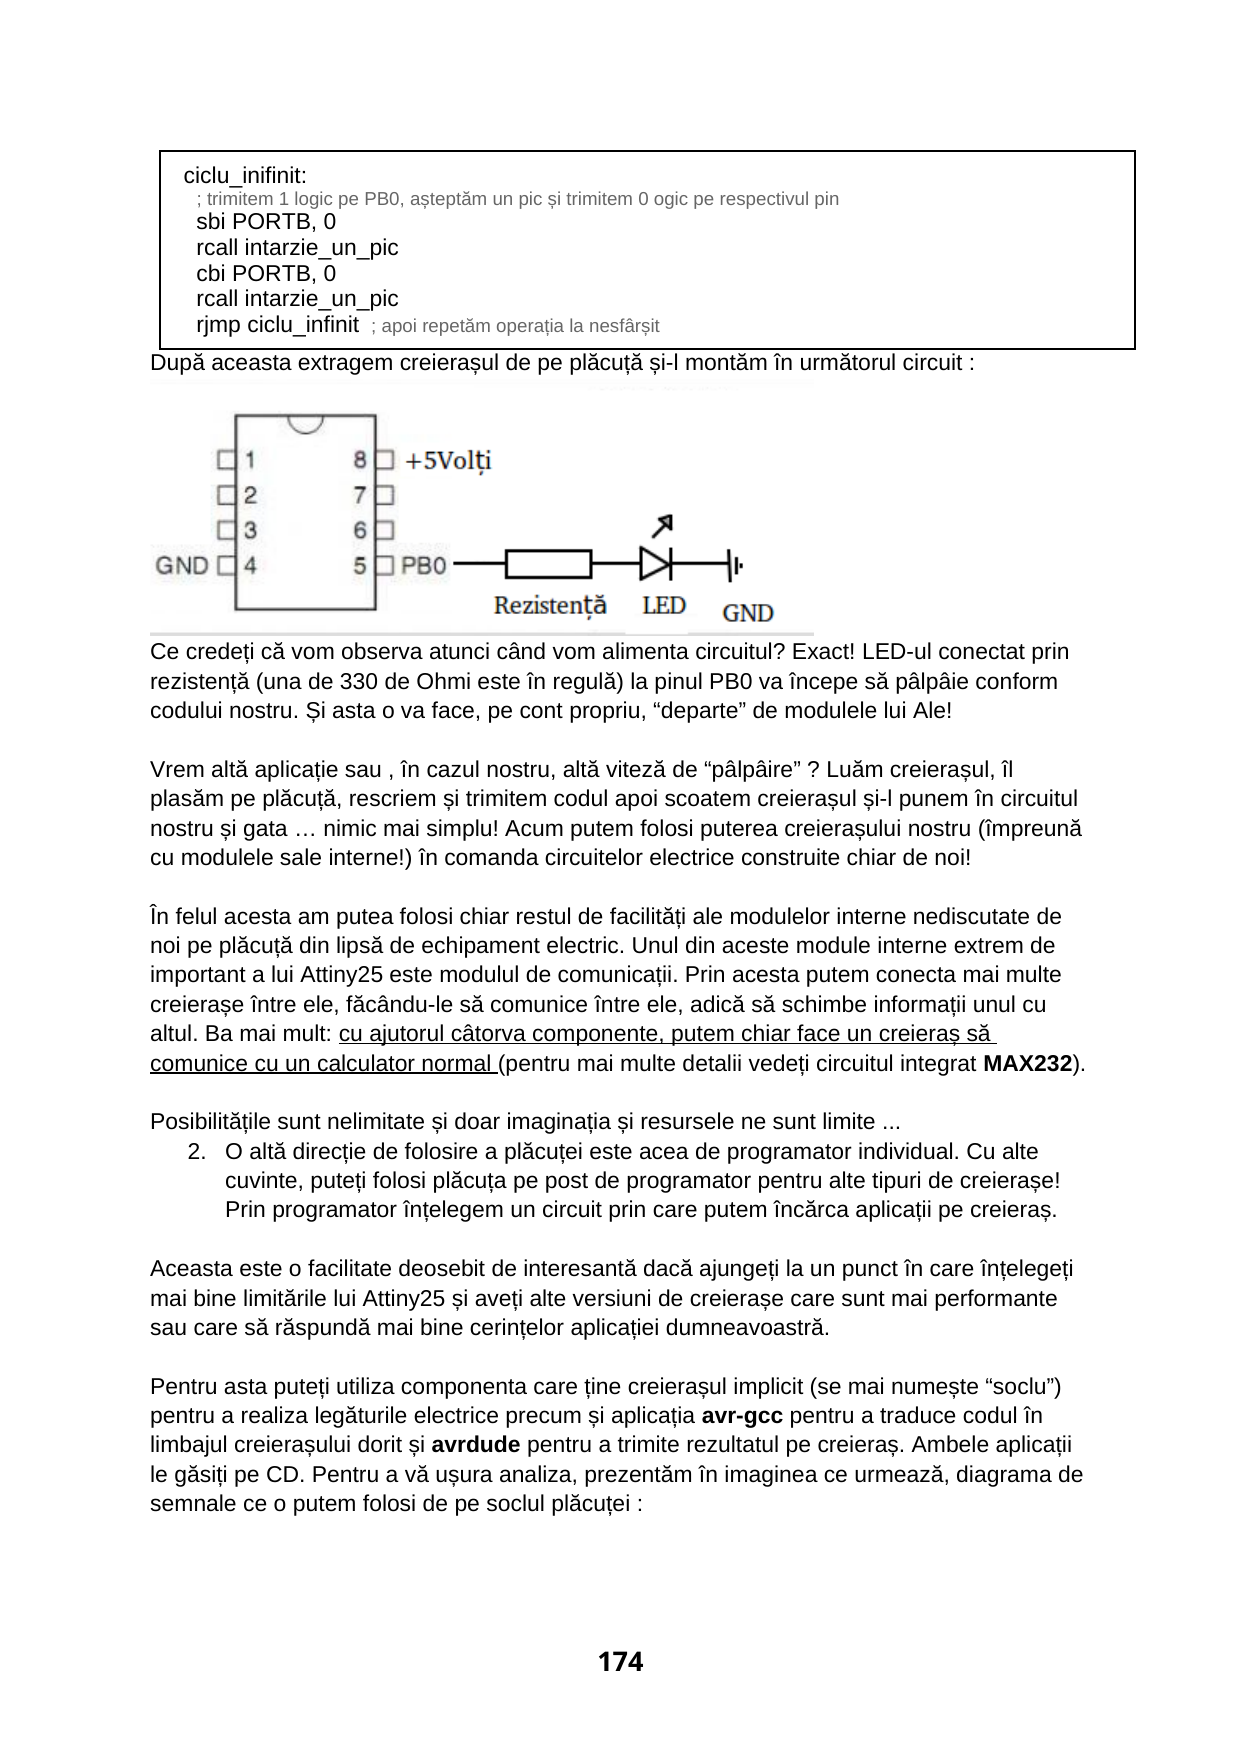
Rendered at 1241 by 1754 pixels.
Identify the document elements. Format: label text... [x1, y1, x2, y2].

text După aceasta extragem creierașul de pe plăcuță și-l montăm în următorul circuit : [150, 350, 1091, 375]
picture [150, 379, 814, 636]
text Aceasta este o facilitate deosebit de interesantă dacă ajungeți la un punct în care înțelegeți mai bine limitările lui Attiny25 și aveți alte versiuni de creierașe care sunt mai performante sau care să răspundă mai bine cerințelor aplicației dumneavoastră. [150, 1256, 1091, 1340]
text Posibilitățile sunt nelimitate și doar imaginația și resursele ne sunt limite ... [150, 1109, 1091, 1135]
text Ce credeți că vom observa atunci când vom alimenta circuitul? Exact! LED-ul conectat prin rezistență (una de 330 de Ohmi este în regulă) la pinul PB0 va începe să pâlpâie conform codului nostru. Și asta o va face, pe cont propriu, “departe” de modulele lui Ale! [150, 639, 1091, 723]
text Vrem altă aplicație sau , în cazul nostru, altă viteză de “pâlpâire” ? Luăm creierașul, îl plasăm pe plăcuță, rescriem și trimitem codul apoi scoatem creierașul și-l punem în circuitul nostru și gata … nimic mai simplu! Acum putem folosi puterea creierașului nostru (împreună cu modulele sale interne!) în comanda circuitelor electrice construite chiar de noi! [150, 757, 1091, 870]
text Pentru asta puteți utiliza componenta care ține creierașul implicit (se mai numește “soclu”) pentru a realiza legăturile electrice precum și aplicația avr-gcc pentru a traduce codul în limbajul creierașului dorit și avrdude pentru a trimite rezultatul pe creieraș. Ambele aplicații le găsiți pe CD. Pentru a vă ușura analiza, prezentăm în imaginea ce urmează, diagrama de semnale ce o putem folosi de pe soclul plăcuței : [150, 1373, 1091, 1517]
list O altă direcție de folosire a plăcuței este acea de programator individual. Cu alte cuvinte, puteți folosi plăcuța pe post de programator pentru alte tipuri de creierașe! Prin programator înțelegem un circuit prin care putem încărca aplicații pe creieraș. [187, 1138, 1091, 1223]
text În felul acesta am putea folosi chiar restul de facilități ale modulelor interne nediscutate de noi pe plăcuță din lipsă de echipament electric. Unul din aceste module interne extrem de important a lui Attiny25 este modulul de comunicații. Prin acesta putem conecta mai multe creierașe între ele, făcându-le să comunice între ele, adică să schimbe informații unul cu altul. Ba mai mult: cu ajutorul câtorva componente, putem chiar face un creieraș să comunice cu un calculator normal (pentru mai multe detalii vedeți circuitul integrat MAX232). [150, 903, 1091, 1076]
table_header ciclu_inifinit: ; trimitem 1 logic pe PB0, așteptăm un pic și trimitem 0 ogic pe respectivul pin sbi PORTB, 0 rcall intarzie_un_pic cbi PORTB, 0 rcall intarzie_un_pic rjmp ciclu_infinit ; apoi repetăm operația la nesfârșit [161, 152, 1134, 348]
